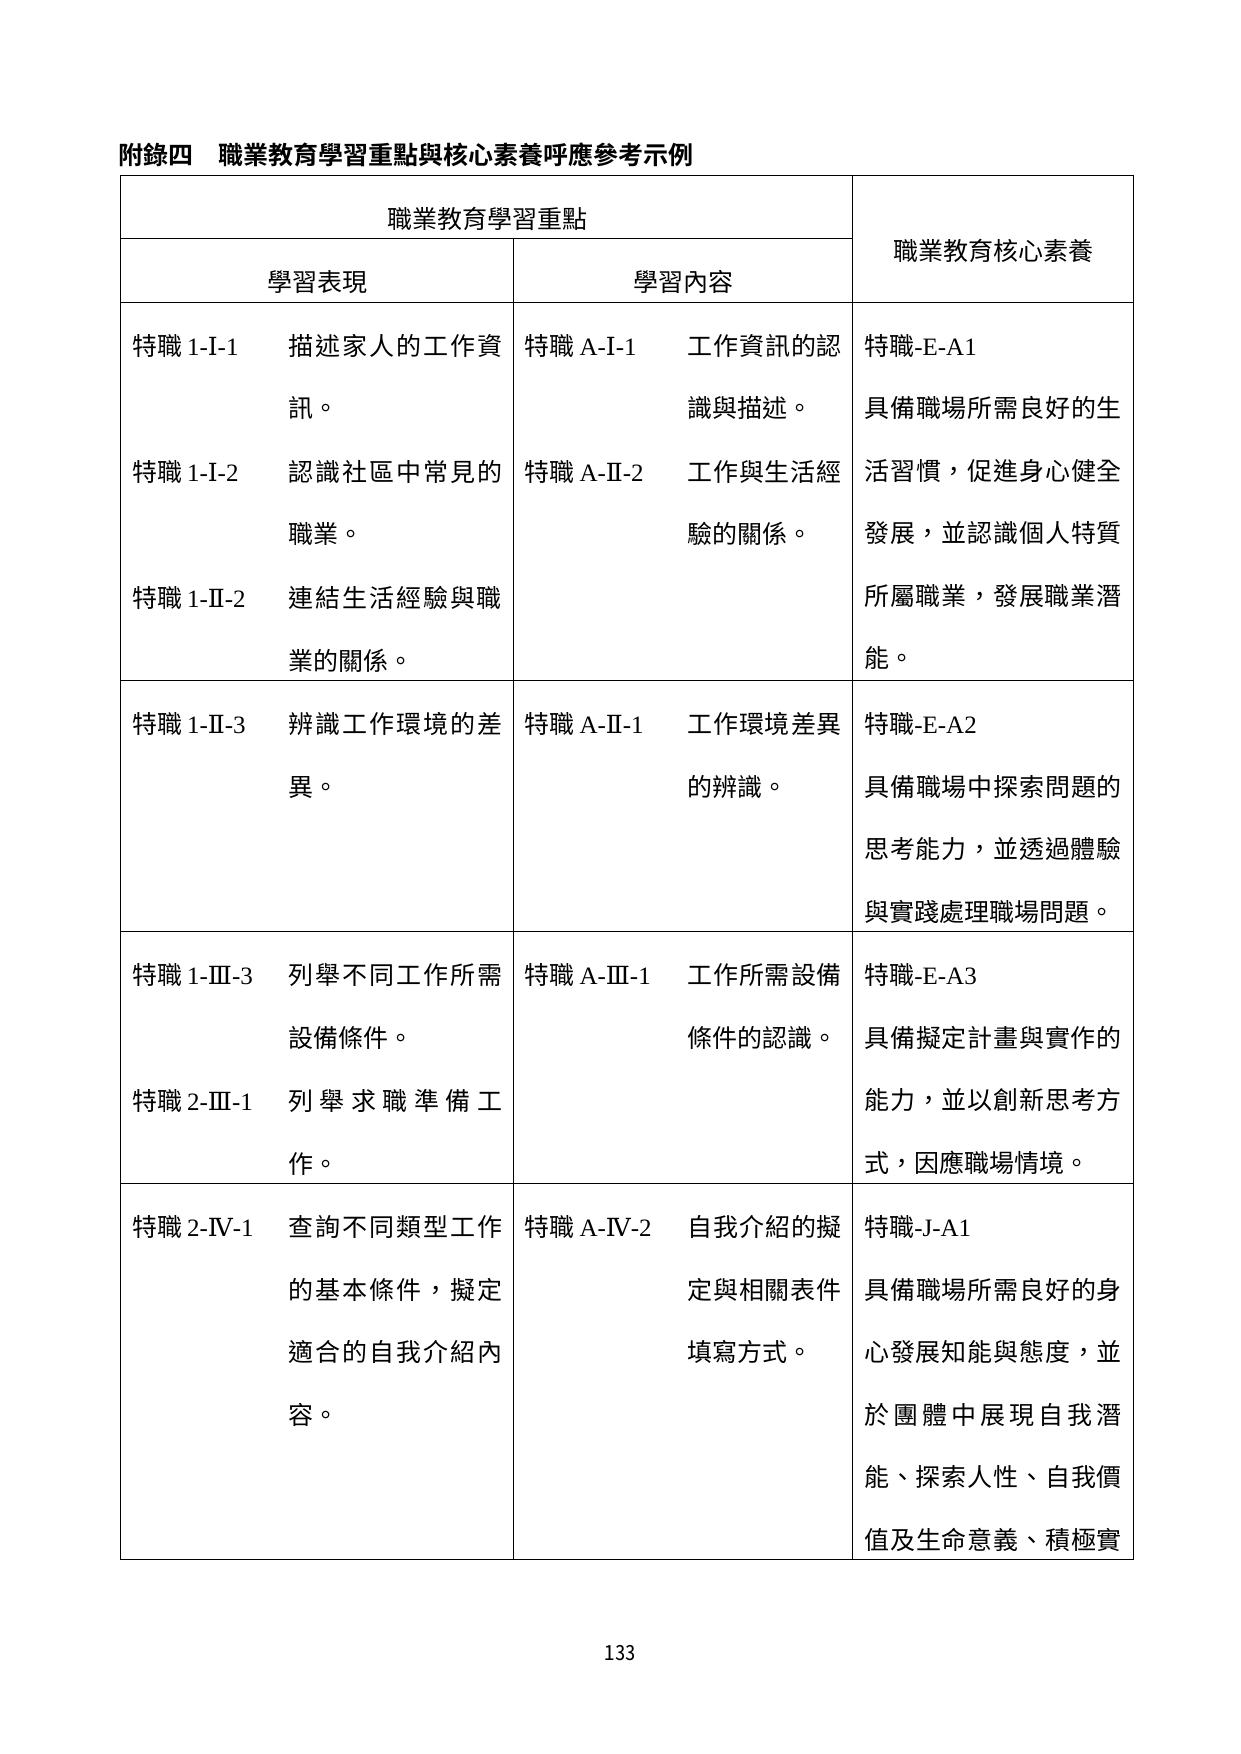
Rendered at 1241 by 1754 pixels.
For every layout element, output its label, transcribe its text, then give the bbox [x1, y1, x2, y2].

table_cell 列舉求職準備工作。 [277, 1057, 513, 1183]
table_cell 工作環境差異的辨識。 [676, 681, 852, 931]
table_cell 工作所需設備條件的認識。 [676, 932, 852, 1183]
table_header 職業教育學習重點 [121, 176, 852, 238]
table_cell 特職-E-A3 具備擬定計畫與實作的能力，並以創新思考方式，因應職場情境。 [853, 932, 1133, 1183]
table_cell 描述家人的工作資訊。 [277, 303, 513, 428]
table_cell 特職-E-A1 具備職場所需良好的生活習慣，促進身心健全發展，並認識個人特質所屬職業，發展職業潛能。 [853, 303, 1133, 680]
table_cell 特職A-Ⅱ-1 [514, 681, 676, 931]
table_cell 自我介紹的擬定與相關表件填寫方式。 [676, 1184, 852, 1559]
table_cell 學習表現 [121, 239, 513, 302]
subtitle 附錄四 職業教育學習重點與核心素養呼應參考示例 [118, 112, 1122, 175]
table_cell 特職1-Ⅱ-2 [121, 554, 277, 680]
table_cell 查詢不同類型工作的基本條件，擬定適合的自我介紹內容。 [277, 1184, 513, 1559]
table_cell 認識社區中常見的職業。 [277, 428, 513, 554]
table_header 職業教育核心素養 [853, 176, 1133, 302]
table_cell 特職1-Ⅲ-3 [121, 932, 277, 1057]
table_cell 特職A-Ⅰ-1 [514, 303, 676, 428]
table_cell 特職-J-A1 具備職場所需良好的身心發展知能與態度，並於團體中展現自我潛能、探索人性、自我價值及生命意義、積極實 [853, 1184, 1133, 1559]
table_cell 特職2-Ⅲ-1 [121, 1057, 277, 1183]
table_cell 特職1-Ⅱ-3 [121, 681, 277, 931]
table_cell 特職1-Ⅰ-1 [121, 303, 277, 428]
table_cell 特職2-Ⅳ-1 [121, 1184, 277, 1559]
table_cell 工作資訊的認識與描述。 [676, 303, 852, 428]
table_cell 連結生活經驗與職業的關係。 [277, 554, 513, 680]
table_cell 工作與生活經驗的關係。 [676, 428, 852, 680]
table_cell 特職1-Ⅰ-2 [121, 428, 277, 554]
table_cell 特職A-Ⅱ-2 [514, 428, 676, 680]
table_cell 特職A-Ⅳ-2 [514, 1184, 676, 1559]
table_cell 列舉不同工作所需設備條件。 [277, 932, 513, 1057]
table_cell 辨識工作環境的差異。 [277, 681, 513, 931]
table_cell 特職A-Ⅲ-1 [514, 932, 676, 1183]
table_cell 特職-E-A2 具備職場中探索問題的思考能力，並透過體驗與實踐處理職場問題。 [853, 681, 1133, 931]
table_cell 學習內容 [514, 239, 852, 302]
